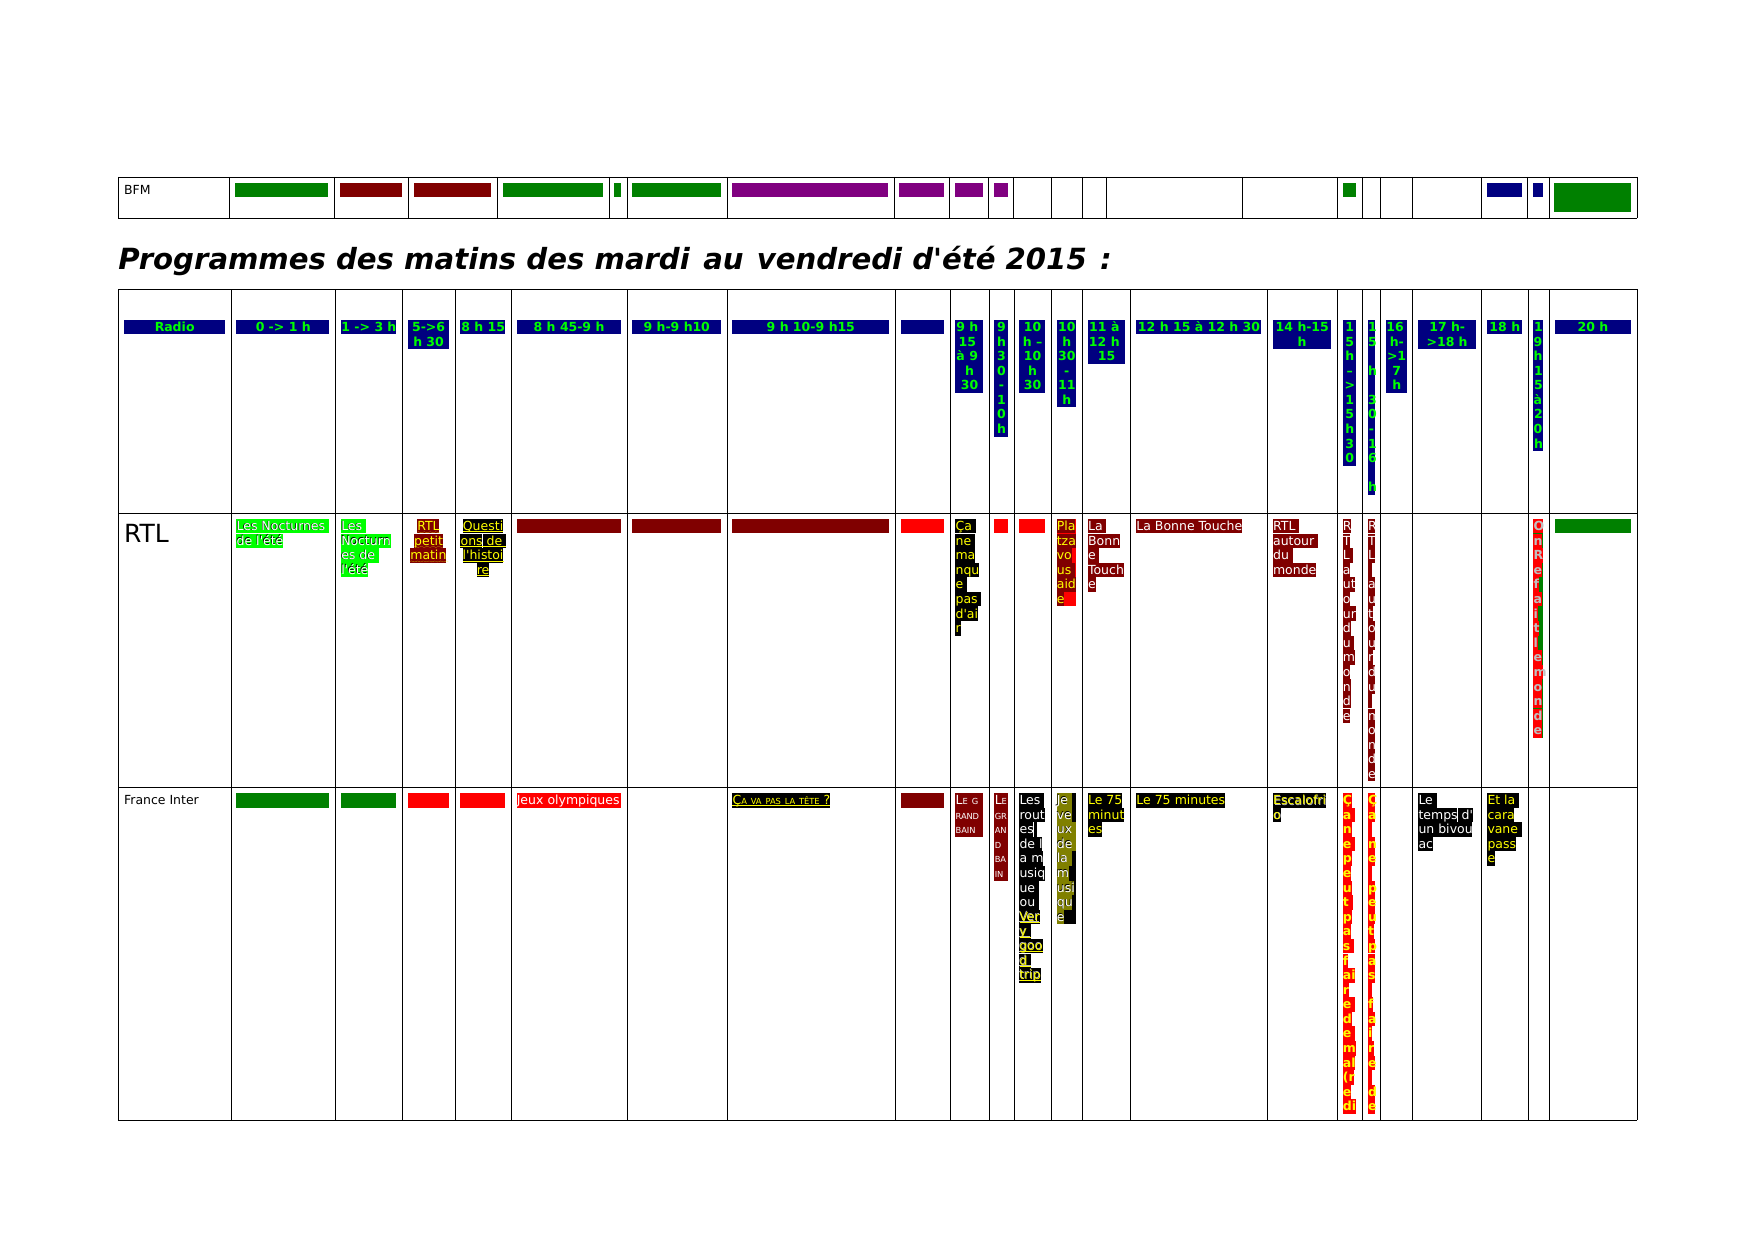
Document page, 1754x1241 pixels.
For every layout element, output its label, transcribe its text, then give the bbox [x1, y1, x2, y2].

table_cell [989, 178, 1013, 217]
table_cell [456, 788, 511, 1119]
table_cell [1107, 178, 1242, 217]
table_header 5->6 h 30 [403, 290, 455, 513]
table_header 14 h-15 h [1268, 290, 1337, 513]
table_header 15 h 30-16 h [1363, 290, 1380, 513]
table_header 9 h 30-10 h [990, 290, 1014, 513]
table_header 10 h – 10 h 30 [1015, 290, 1051, 513]
table_header 8 h 15 [456, 290, 511, 513]
table_header 15 h –> 15 h 30 [1338, 290, 1362, 513]
table_cell [336, 788, 402, 1119]
table_cell [1529, 788, 1549, 1119]
table_cell Je veux de la musique [1052, 788, 1082, 1119]
table_header [896, 290, 950, 513]
table_cell Platza vous aide [1052, 514, 1082, 787]
table_cell Ça va pas la tête ? [728, 788, 895, 1119]
table_cell [1550, 788, 1637, 1119]
table_header 0 -> 1 h [232, 290, 335, 513]
table_cell Le temps d'un bivouac [1413, 788, 1481, 1119]
table_cell [1083, 178, 1106, 217]
table_cell [628, 788, 727, 1119]
table_cell [950, 178, 988, 217]
table_cell [1550, 178, 1637, 217]
table_cell [628, 514, 727, 787]
table_cell [335, 178, 408, 217]
table_cell Questions de l'histoire [456, 514, 511, 787]
table_header 9 h 10-9 h15 [728, 290, 895, 513]
table_cell [498, 178, 609, 217]
table_cell Les Nocturnes de l'été [336, 514, 402, 787]
table_cell [895, 178, 949, 217]
table_cell [1550, 514, 1637, 787]
table_header 16 h->17 h [1381, 290, 1412, 513]
table_cell [1381, 788, 1412, 1119]
table_cell [1381, 514, 1412, 787]
table_header 19 h 15 à 20 h [1529, 290, 1549, 513]
table_cell [728, 514, 895, 787]
table_cell [728, 178, 894, 217]
table_cell [1338, 178, 1362, 217]
table_cell RTL petit matin [403, 514, 455, 787]
table_cell Les routes de la musique ou Very good trip [1015, 788, 1051, 1119]
table_cell Le 75 minutes [1131, 788, 1267, 1119]
table_cell [1482, 514, 1528, 787]
table_cell [1015, 514, 1051, 787]
table_cell La Bonne Touche [1131, 514, 1267, 787]
table_cell [403, 788, 455, 1119]
table_cell [512, 514, 627, 787]
table_cell Les Nocturnes de l'été [232, 514, 335, 787]
table_cell [1413, 514, 1481, 787]
table_cell [232, 788, 335, 1119]
table_header 17 h->18 h [1413, 290, 1481, 513]
table_cell [896, 788, 950, 1119]
table_header 10 h 30-11 h [1052, 290, 1082, 513]
table_cell Le grand bain [951, 788, 989, 1119]
table_cell Le 75 minutes [1083, 788, 1130, 1119]
table_cell La Bonne Touche [1083, 514, 1130, 787]
table_cell [1052, 178, 1082, 217]
table_cell [990, 514, 1014, 787]
table_cell Ça ne peut pas faire de [1363, 788, 1380, 1119]
table_cell BFM [119, 178, 229, 217]
table_cell Escalofrio [1268, 788, 1337, 1119]
table_cell [1482, 178, 1527, 217]
table_header 20 h [1550, 290, 1637, 513]
table_cell On Refait le monde [1529, 514, 1549, 787]
table_cell [1363, 178, 1380, 217]
table_cell RTL [119, 514, 231, 787]
table_cell Jeux olympiques [512, 788, 627, 1119]
table_header 1 -> 3 h [336, 290, 402, 513]
table_cell France Inter [119, 788, 231, 1119]
table_cell Le grand bain [990, 788, 1014, 1119]
table_cell RTL autour du monde [1338, 514, 1362, 787]
table_header 9 h 15 à 9 h 30 [951, 290, 989, 513]
table_cell Et la caravane passe [1482, 788, 1528, 1119]
table_cell [1381, 178, 1412, 217]
table_header 9 h-9 h10 [628, 290, 727, 513]
table_cell [896, 514, 950, 787]
table_cell [1528, 178, 1549, 217]
table_cell Ça ne manque pas d'air [951, 514, 989, 787]
subtitle Programmes des matins des mardi au vendredi d'été 2015 : [118, 243, 1636, 277]
table_cell [1014, 178, 1051, 217]
table_header Radio [119, 290, 231, 513]
table_cell RTL autour du monde [1268, 514, 1337, 787]
table_header 18 h [1482, 290, 1528, 513]
table_cell [1243, 178, 1337, 217]
table_cell [230, 178, 334, 217]
table_cell Ça ne peut pas faire de mal (redi [1338, 788, 1362, 1119]
table_cell [610, 178, 627, 217]
table_cell RTL autour du monde [1363, 514, 1380, 787]
table_cell [409, 178, 497, 217]
table_header 11 à 12 h 15 [1083, 290, 1130, 513]
table_header 8 h 45-9 h [512, 290, 627, 513]
table_cell [1413, 178, 1481, 217]
table_cell [628, 178, 727, 217]
table_header 12 h 15 à 12 h 30 [1131, 290, 1267, 513]
